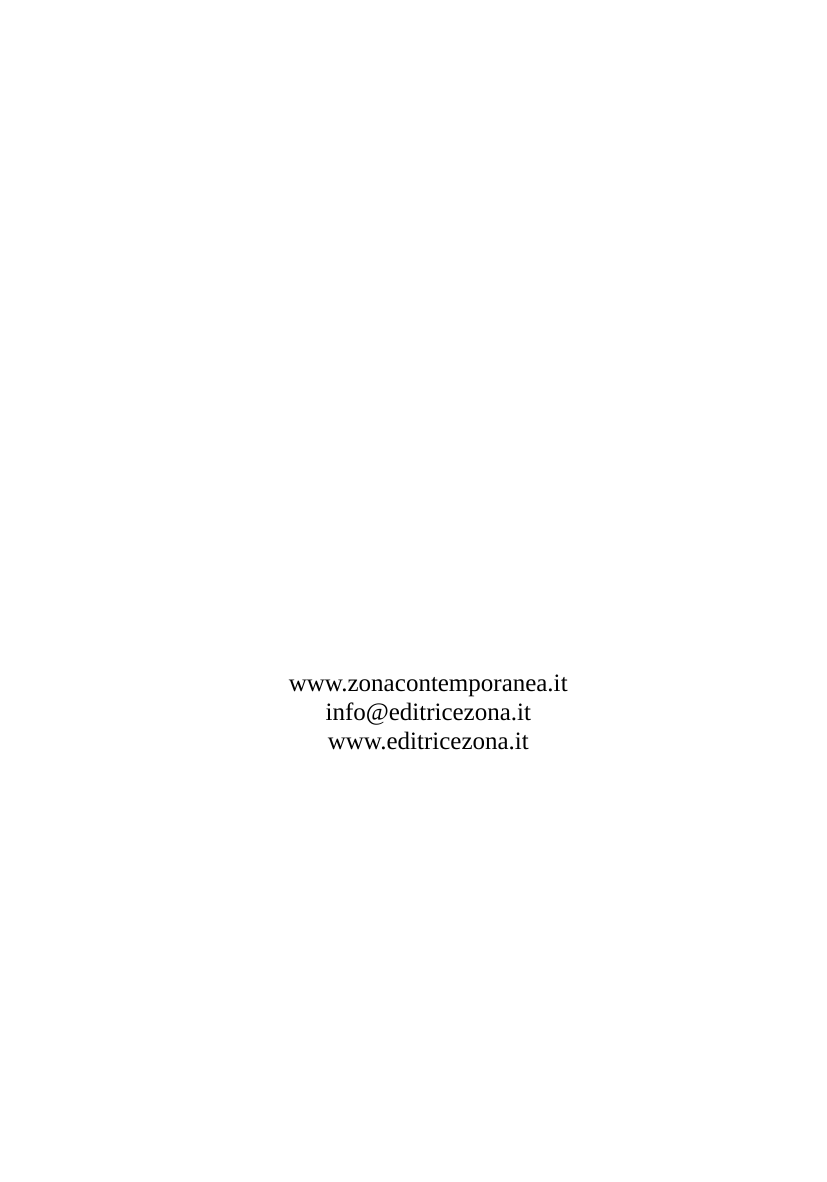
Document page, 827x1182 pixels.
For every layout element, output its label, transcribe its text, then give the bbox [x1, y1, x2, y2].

text info@editricezona.it [88, 697, 738, 726]
text www.zonacontemporanea.it [88, 668, 738, 697]
text www.editricezona.it [88, 726, 738, 754]
